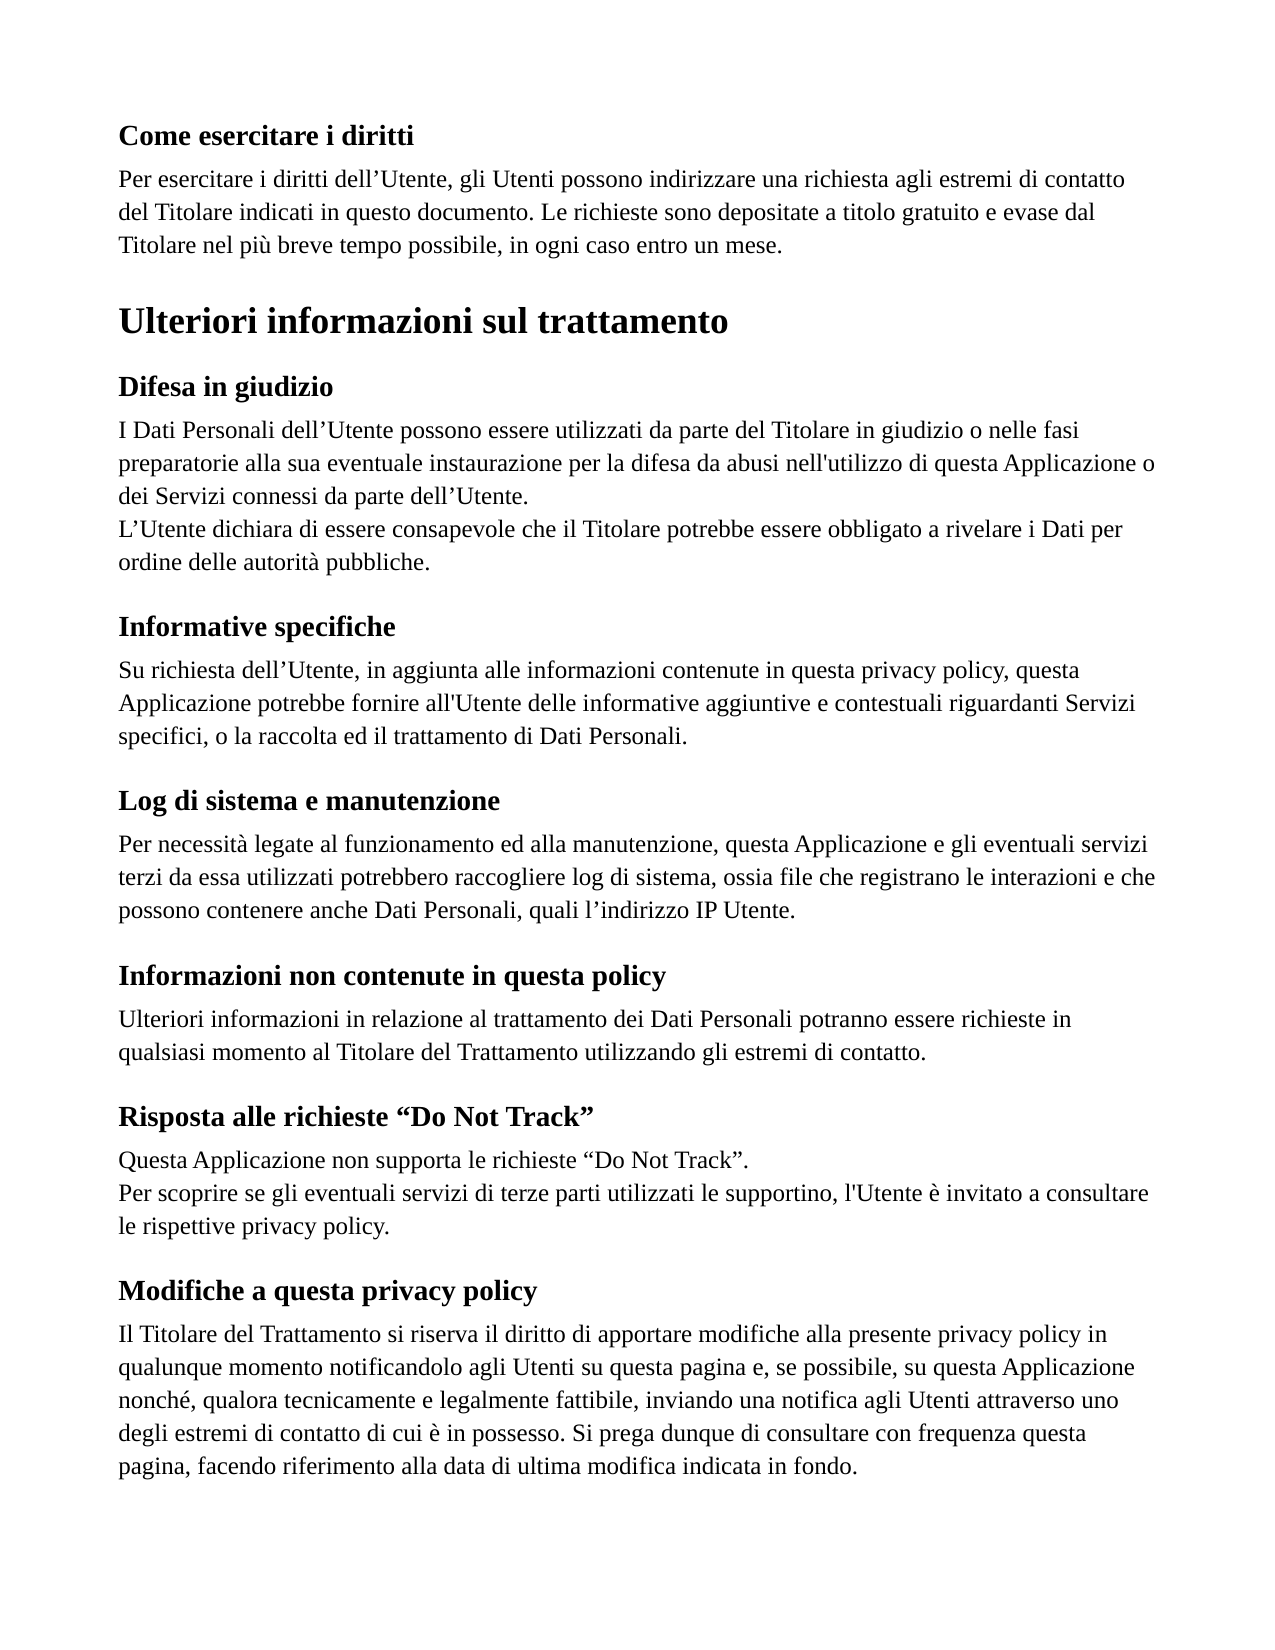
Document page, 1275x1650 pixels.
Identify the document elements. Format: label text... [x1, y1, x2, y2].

text Questa Applicazione non supporta le richieste “Do Not Track”. Per scoprire se gli eventuali servizi di terze parti utilizzati le supportino, l'Utente è invitato a consultare le rispettive privacy policy. [118, 1145, 1157, 1240]
text Su richiesta dell’Utente, in aggiunta alle informazioni contenute in questa privacy policy, questa Applicazione potrebbe fornire all'Utente delle informative aggiuntive e contestuali riguardanti Servizi specifici, o la raccolta ed il trattamento di Dati Personali. [118, 655, 1157, 750]
subtitle Informative specifiche [118, 609, 1157, 643]
subtitle Risposta alle richieste “Do Not Track” [118, 1099, 1157, 1132]
text Il Titolare del Trattamento si riserva il diritto di apportare modifiche alla presente privacy policy in qualunque momento notificandolo agli Utenti su questa pagina e, se possibile, su questa Applicazione nonché, qualora tecnicamente e legalmente fattibile, inviando una notifica agli Utenti attraverso uno degli estremi di contatto di cui è in possesso. Si prega dunque di consultare con frequenza questa pagina, facendo riferimento alla data di ultima modifica indicata in fondo. [118, 1319, 1157, 1513]
subtitle Modifiche a questa privacy policy [118, 1273, 1157, 1307]
subtitle Informazioni non contenute in questa policy [118, 958, 1157, 991]
text Per necessità legate al funzionamento ed alla manutenzione, questa Applicazione e gli eventuali servizi terzi da essa utilizzati potrebbero raccogliere log di sistema, ossia file che registrano le interazioni e che possono contenere anche Dati Personali, quali l’indirizzo IP Utente. [118, 829, 1157, 924]
text Ulteriori informazioni in relazione al trattamento dei Dati Personali potranno essere richieste in qualsiasi momento al Titolare del Trattamento utilizzando gli estremi di contatto. [118, 1004, 1157, 1066]
subtitle Log di sistema e manutenzione [118, 783, 1157, 817]
subtitle Come esercitare i diritti [118, 118, 1157, 152]
text I Dati Personali dell’Utente possono essere utilizzati da parte del Titolare in giudizio o nelle fasi preparatorie alla sua eventuale instaurazione per la difesa da abusi nell'utilizzo di questa Applicazione o dei Servizi connessi da parte dell’Utente. L’Utente dichiara di essere consapevole che il Titolare potrebbe essere obbligato a rivelare i Dati per ordine delle autorità pubbliche. [118, 415, 1157, 576]
text Per esercitare i diritti dell’Utente, gli Utenti possono indirizzare una richiesta agli estremi di contatto del Titolare indicati in questo documento. Le richieste sono depositate a titolo gratuito e evase dal Titolare nel più breve tempo possibile, in ogni caso entro un mese. [118, 164, 1157, 259]
subtitle Ulteriori informazioni sul trattamento [118, 299, 1157, 342]
subtitle Difesa in giudizio [118, 369, 1157, 402]
